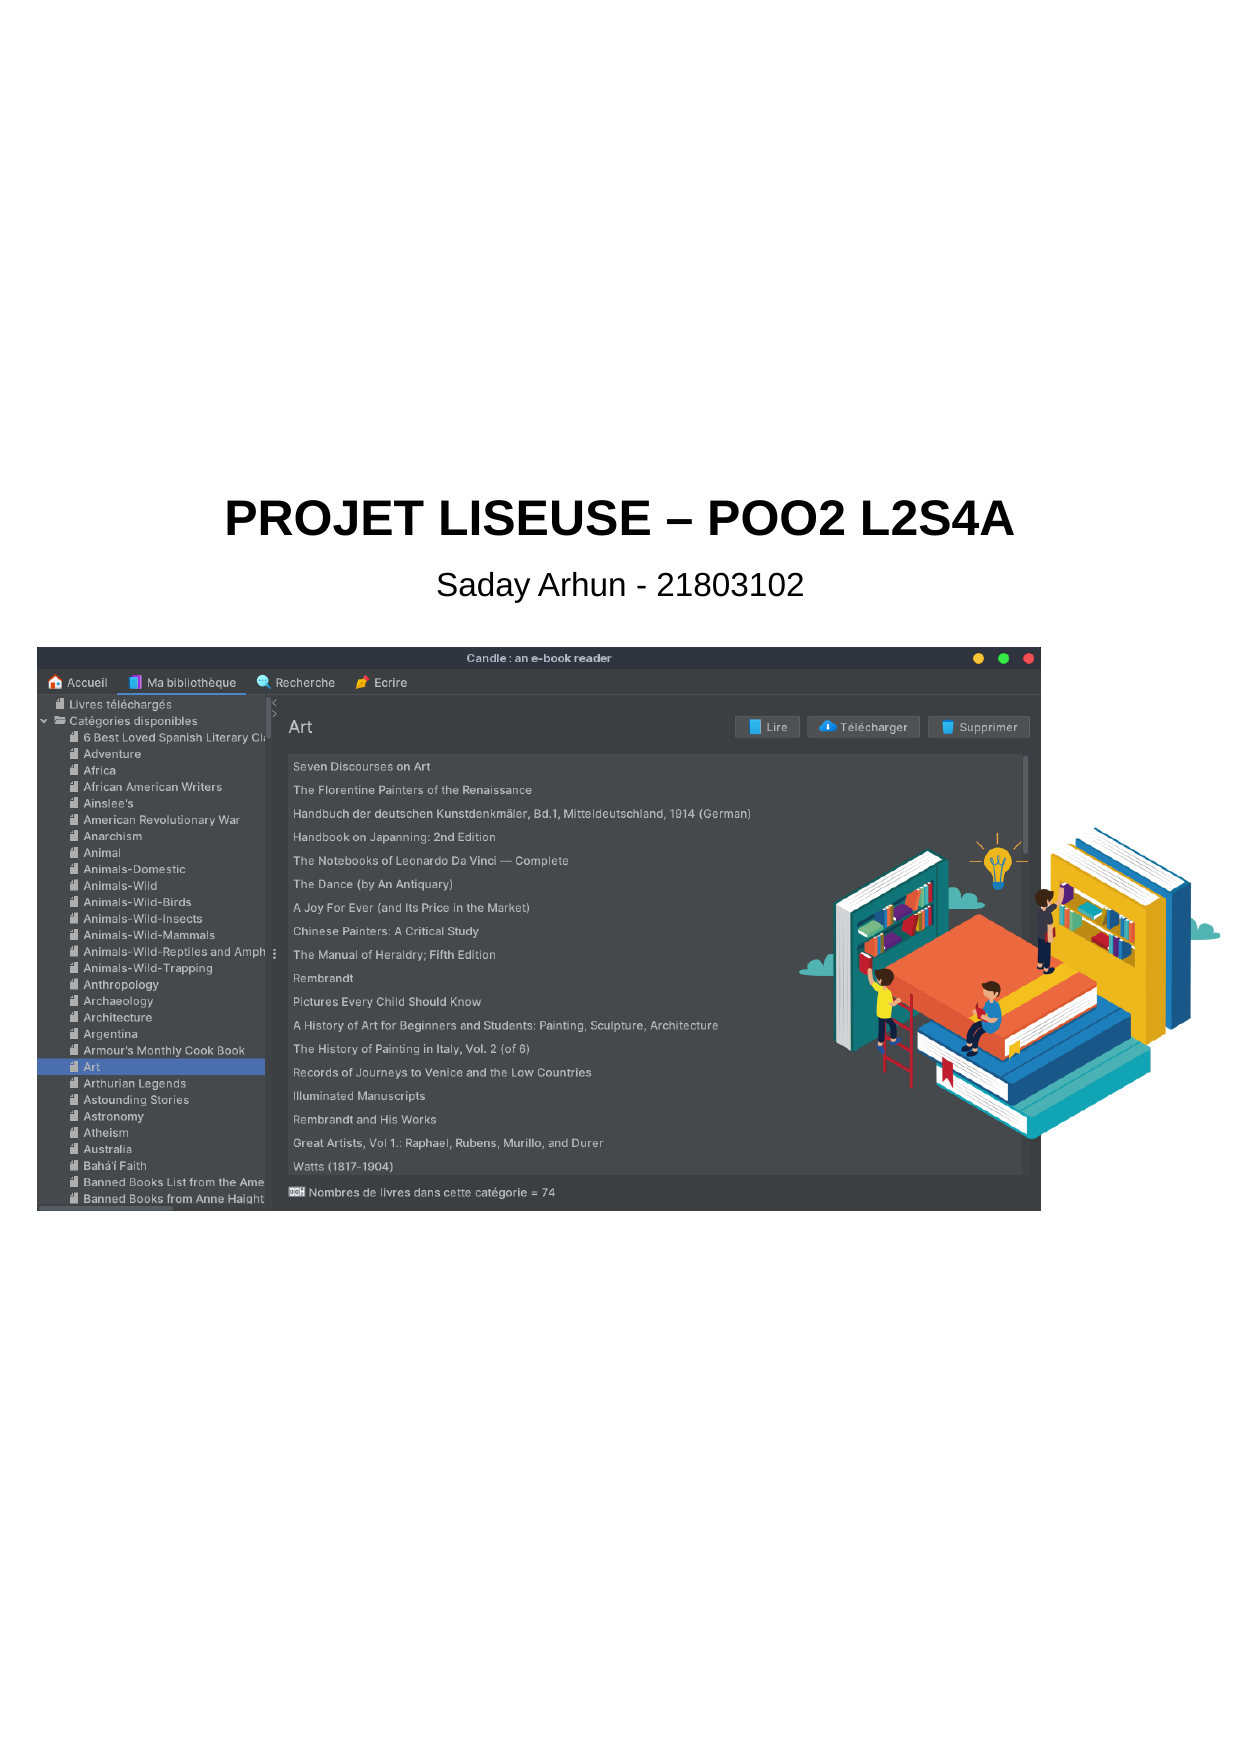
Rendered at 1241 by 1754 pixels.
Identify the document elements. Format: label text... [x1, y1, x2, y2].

picture [37, 647, 1221, 1211]
subtitle Saday Arhun - 21803102 [118, 565, 1122, 603]
title PROJET LISEUSE – POO2 L2S4A [118, 489, 1122, 546]
